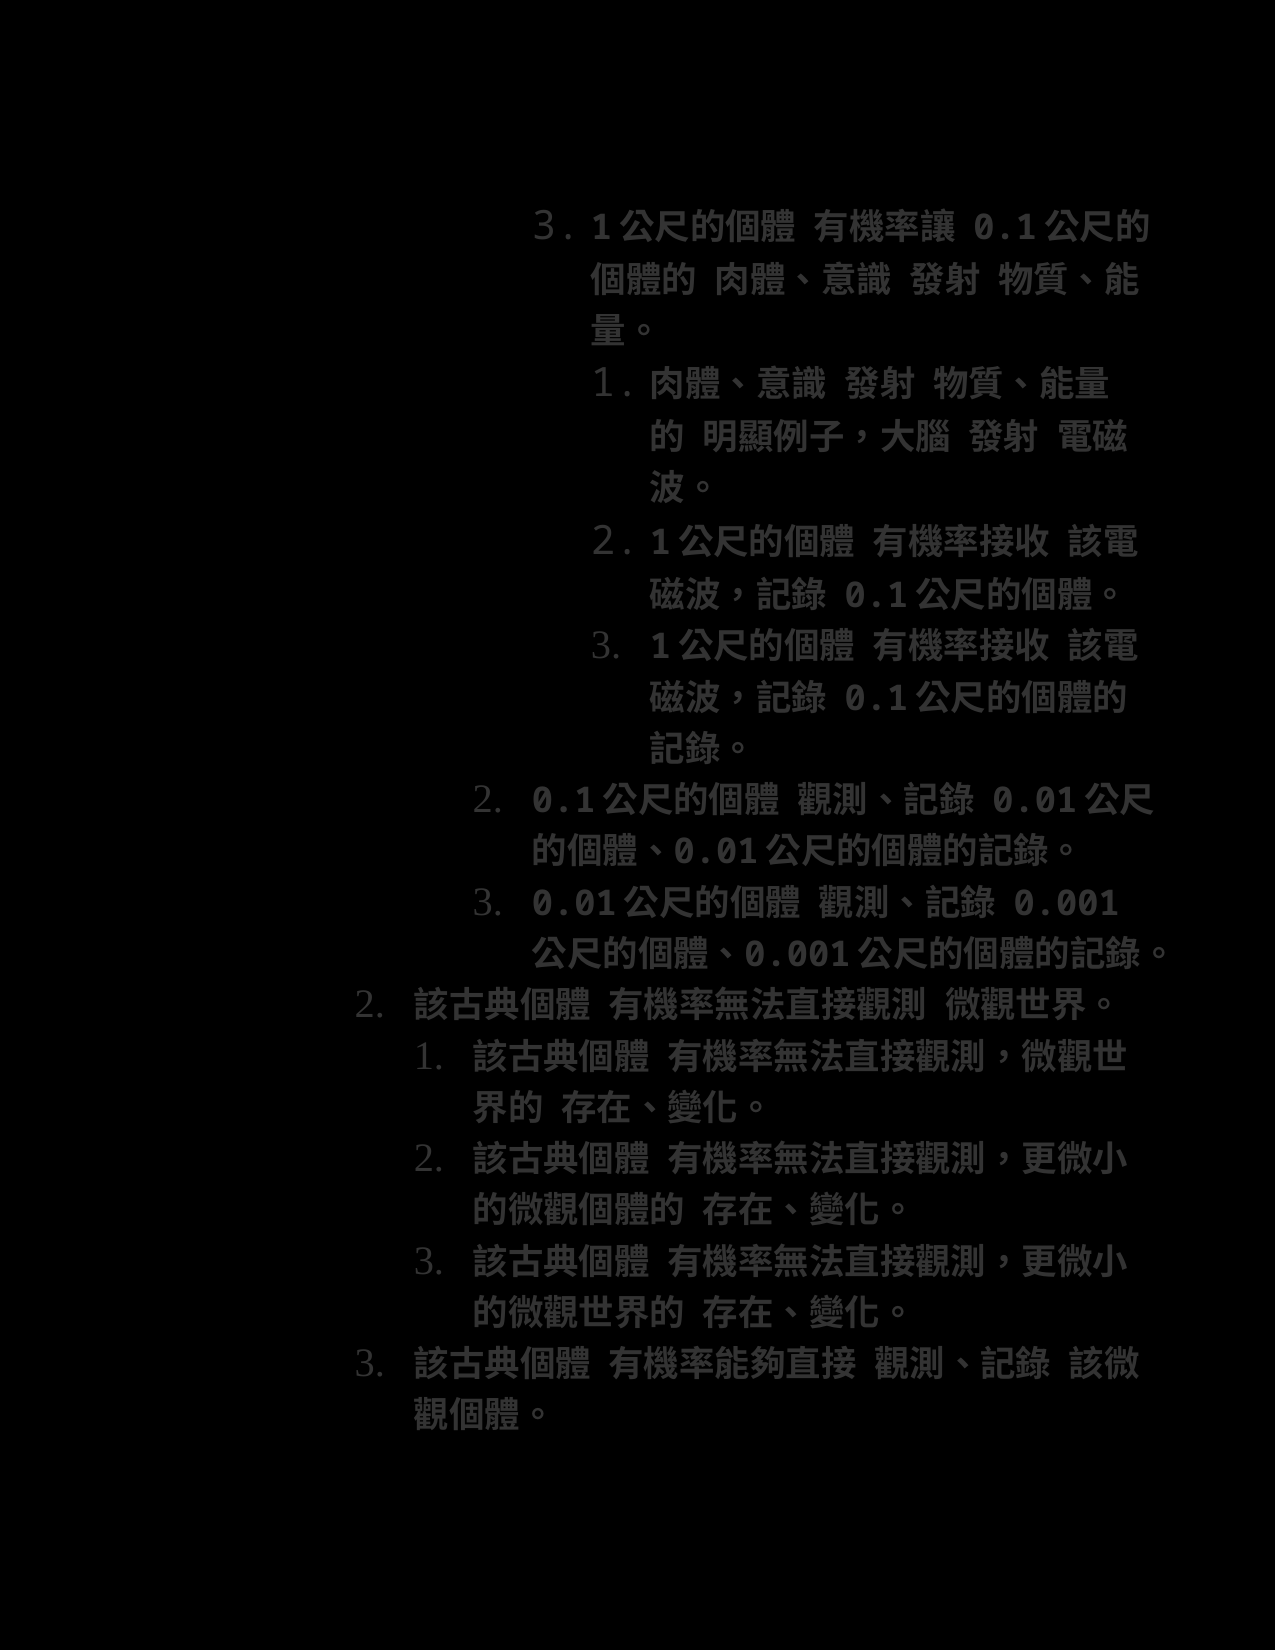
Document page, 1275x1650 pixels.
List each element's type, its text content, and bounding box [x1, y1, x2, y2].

list 該古典個體 有機率能夠直接 觀測、記錄 該微觀個體。 [354, 1336, 1157, 1438]
list 0.01公尺的個體 觀測、記錄 0.001公尺的個體、0.001公尺的個體的記錄。 [472, 874, 1157, 977]
list 該古典個體 有機率無法直接觀測，更微小的微觀個體的 存在、變化。 [413, 1131, 1157, 1233]
list 肉體、意識 發射 物質、能量 的 明顯例子，大腦 發射 電磁波。 [591, 353, 1157, 511]
list 該古典個體 有機率無法直接觀測，更微小的微觀世界的 存在、變化。 [413, 1233, 1157, 1336]
list 1公尺的個體 有機率接收 該電磁波，記錄 0.1公尺的個體。 [591, 511, 1157, 617]
list 1公尺的個體 有機率讓 0.1公尺的個體的 肉體、意識 發射 物質、能量。 [532, 196, 1157, 353]
list 該古典個體 有機率無法直接觀測，微觀世界的 存在、變化。 [413, 1028, 1157, 1131]
list 1公尺的個體 有機率接收 該電磁波，記錄 0.1公尺的個體的 記錄。 [591, 617, 1157, 771]
list 0.1公尺的個體 觀測、記錄 0.01公尺的個體、0.01公尺的個體的記錄。 [472, 771, 1157, 874]
list 該古典個體 有機率無法直接觀測 微觀世界。 [354, 977, 1157, 1028]
